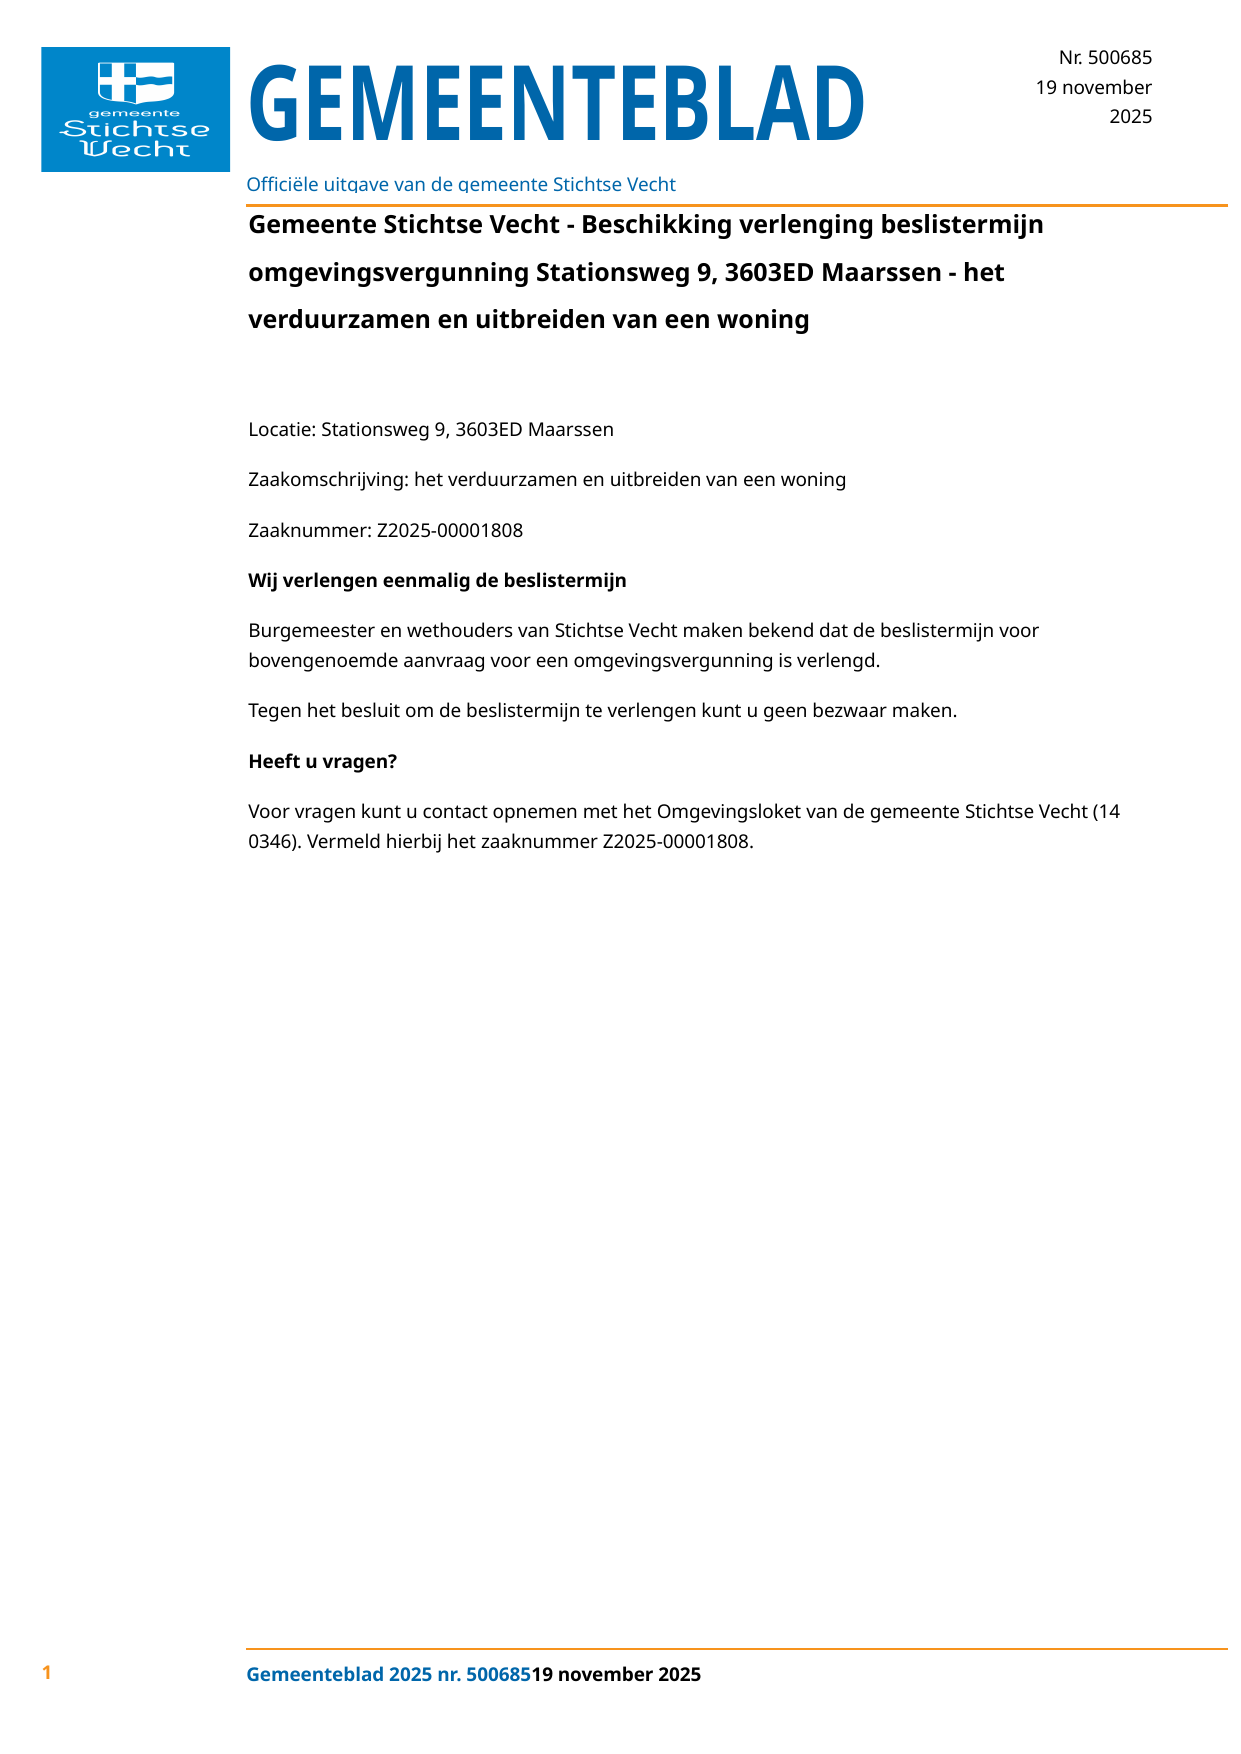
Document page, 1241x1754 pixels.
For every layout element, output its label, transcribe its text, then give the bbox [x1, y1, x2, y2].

text Heeft u vragen? [248, 748, 1152, 774]
picture [99, 63, 135, 101]
text Burgemeester en wethouders van Stichtse Vecht maken bekend dat de beslistermijn voor bovengenoemde aanvraag voor een omgevingsvergunning is verlengd. [248, 618, 1152, 673]
text Tegen het besluit om de beslistermijn te verlengen kunt u geen bezwaar maken. [248, 698, 1152, 723]
text Voor vragen kunt u contact opnemen met het Omgevingsloket van de gemeente Stichtse Vecht (14 0346). Vermeld hierbij het zaaknummer Z2025-00001808. [248, 798, 1152, 854]
picture [137, 63, 174, 103]
text Zaaknummer: Z2025-00001808 [248, 517, 1152, 542]
text Gemeente Stichtse Vecht - Beschikking verlenging beslistermijn omgevingsvergunning Stationsweg 9, 3603ED Maarssen - het verduurzamen en uitbreiden van een woning [248, 207, 1152, 336]
text Zaakomschrijving: het verduurzamen en uitbreiden van een woning [248, 466, 1152, 492]
text Wij verlengen eenmalig de beslistermijn [248, 567, 1152, 593]
text Locatie: Stationsweg 9, 3603ED Maarssen [248, 416, 1152, 442]
